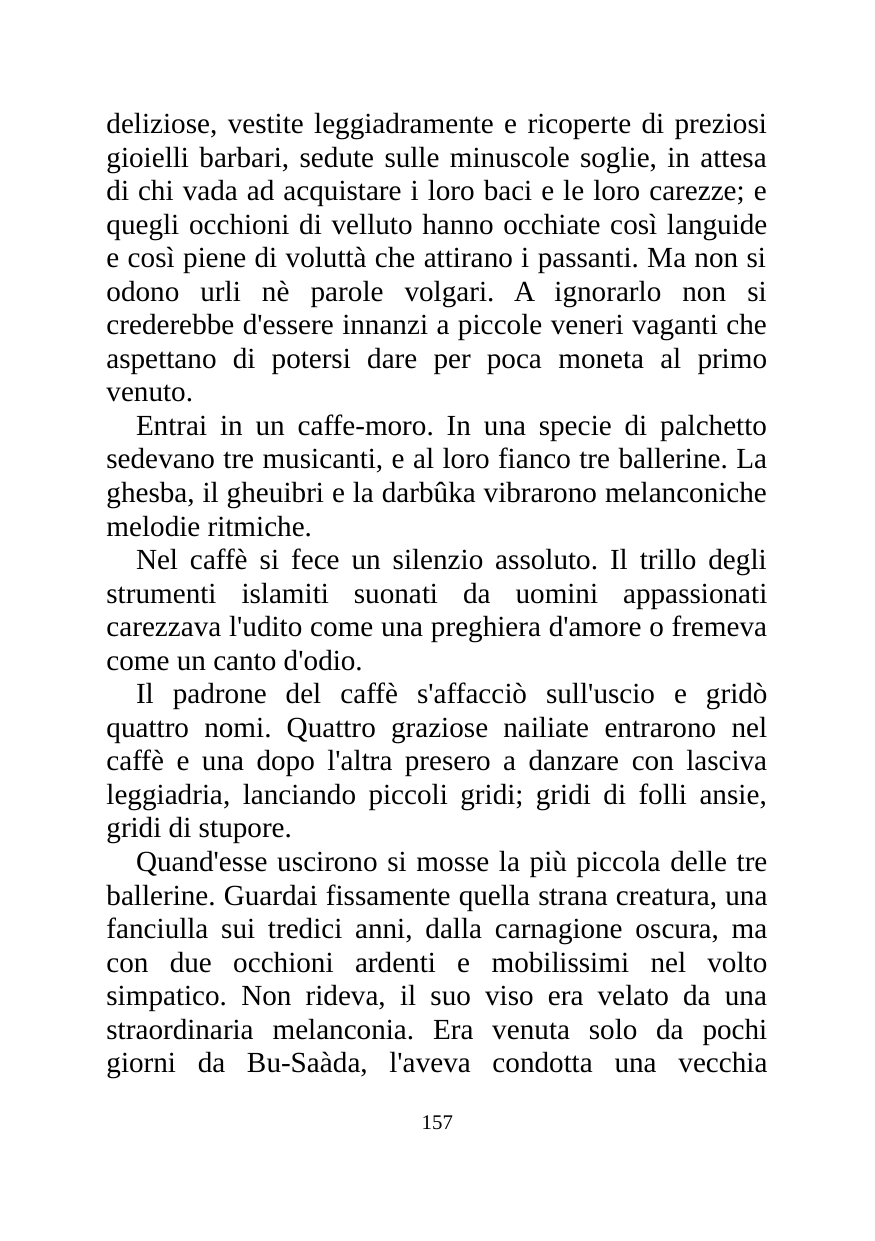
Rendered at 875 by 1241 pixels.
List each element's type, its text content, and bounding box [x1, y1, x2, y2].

text Il padrone del caffè s'affacciò sull'uscio e gridò quattro nomi. Quattro graziose nailiate entrarono nel caffè e una dopo l'altra presero a danzare con lasciva leggiadria, lanciando piccoli gridi; gridi di folli ansie, gridi di stupore. [106, 676, 768, 844]
text Entrai in un caffe-moro. In una specie di palchetto sedevano tre musicanti, e al loro fianco tre ballerine. La ghesba, il gheuibri e la darbûka vibrarono melanconiche melodie ritmiche. [106, 408, 768, 542]
text deliziose, vestite leggiadramente e ricoperte di preziosi gioielli barbari, sedute sulle minuscole soglie, in attesa di chi vada ad acquistare i loro baci e le loro carezze; e quegli occhioni di velluto hanno occhiate così languide e così piene di voluttà che attirano i passanti. Ma non si odono urli nè parole volgari. A ignorarlo non si crederebbe d'essere innanzi a piccole veneri vaganti che aspettano di potersi dare per poca moneta al primo venuto. [106, 106, 768, 408]
text Nel caffè si fece un silenzio assoluto. Il trillo degli strumenti islamiti suonati da uomini appassionati carezzava l'udito come una preghiera d'amore o fremeva come un canto d'odio. [106, 542, 768, 676]
text Quand'esse uscirono si mosse la più piccola delle tre ballerine. Guardai fissamente quella strana creatura, una fanciulla sui tredici anni, dalla carnagione oscura, ma con due occhioni ardenti e mobilissimi nel volto simpatico. Non rideva, il suo viso era velato da una straordinaria melanconia. Era venuta solo da pochi giorni da Bu-Saàda, l'aveva condotta una vecchia [106, 844, 768, 1079]
